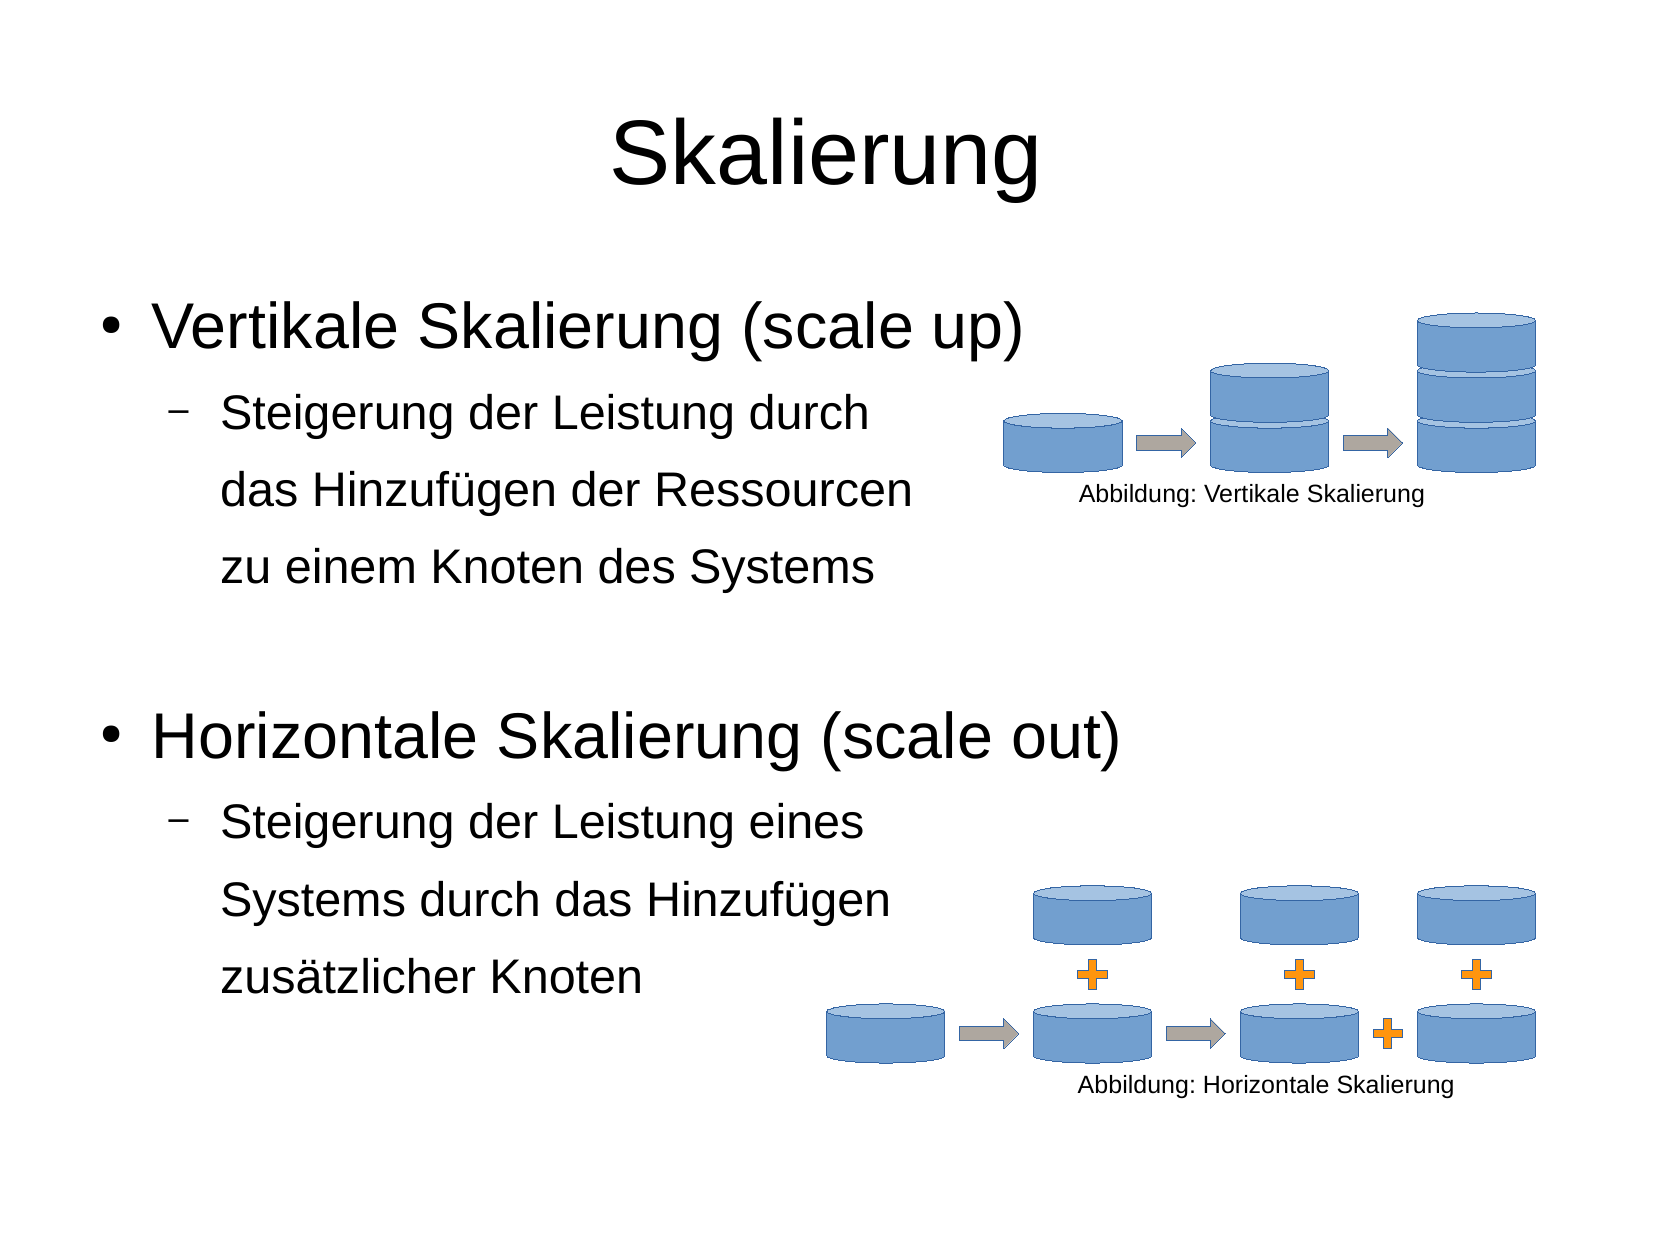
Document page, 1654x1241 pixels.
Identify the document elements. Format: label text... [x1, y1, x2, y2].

text_box [1343, 428, 1403, 458]
text_box [1461, 959, 1492, 990]
text_box [1240, 1012, 1359, 1062]
text_box [1284, 959, 1315, 990]
text_box [1003, 421, 1123, 473]
text_box [1077, 959, 1108, 990]
text_box [1373, 1018, 1403, 1049]
text_box [1210, 372, 1329, 423]
text_box [1033, 894, 1152, 945]
text_box [826, 1012, 945, 1064]
text_box [1417, 372, 1536, 423]
text_box [1136, 428, 1196, 458]
text_box [1210, 422, 1329, 472]
text_box [1240, 894, 1359, 945]
list Vertikale Skalierung (scale up) Steigerung der Leistung durch das Hinzufügen der Ressourcen zu einem Knoten des Systems Horizontale Skalierung (scale out) Steigerung der Leistung eines Systems durch das Hinzufügen zusätzlicher Knoten [82, 290, 1571, 1010]
text_box [1033, 1012, 1152, 1062]
text_box [1417, 321, 1536, 373]
text_box [1417, 1012, 1536, 1064]
text_box [1417, 894, 1536, 945]
text_box [1166, 1018, 1226, 1049]
text_box [1417, 422, 1536, 473]
text_box Abbildung: Horizontale Skalierung [1062, 1062, 1471, 1106]
text_box Abbildung: Vertikale Skalierung [1064, 472, 1441, 516]
title Skalierung [82, 49, 1571, 257]
text_box [959, 1018, 1019, 1049]
